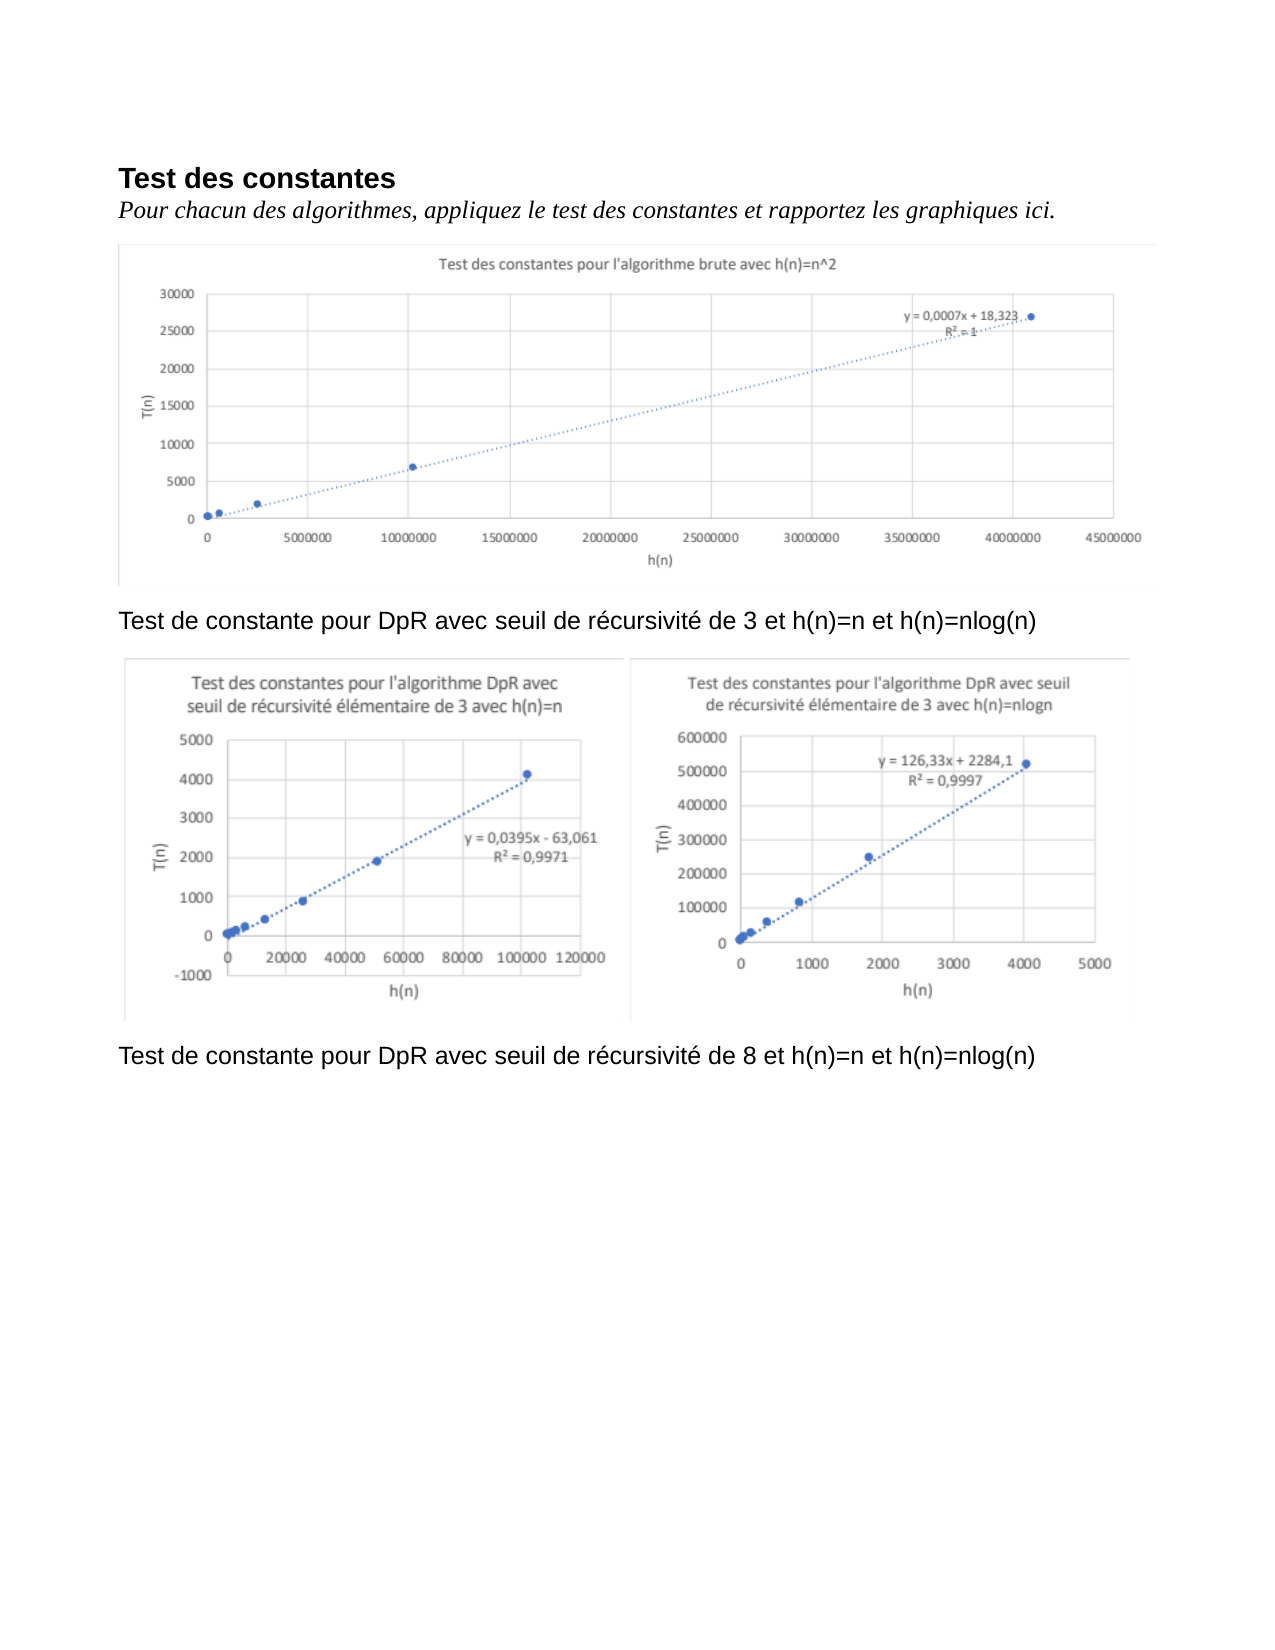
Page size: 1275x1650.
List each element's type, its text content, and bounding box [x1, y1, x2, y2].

text Test de constante pour DpR avec seuil de récursivité de 3 et h(n)=n et h(n)=nlog(n) [118, 606, 1157, 635]
subtitle Pour chacun des algorithmes, appliquez le test des constantes et rapportez les graphiques ici. [118, 195, 1157, 224]
subtitle Test des constantes [118, 161, 1157, 195]
text Test de constante pour DpR avec seuil de récursivité de 8 et h(n)=n et h(n)=nlog(n) [118, 1041, 1157, 1070]
